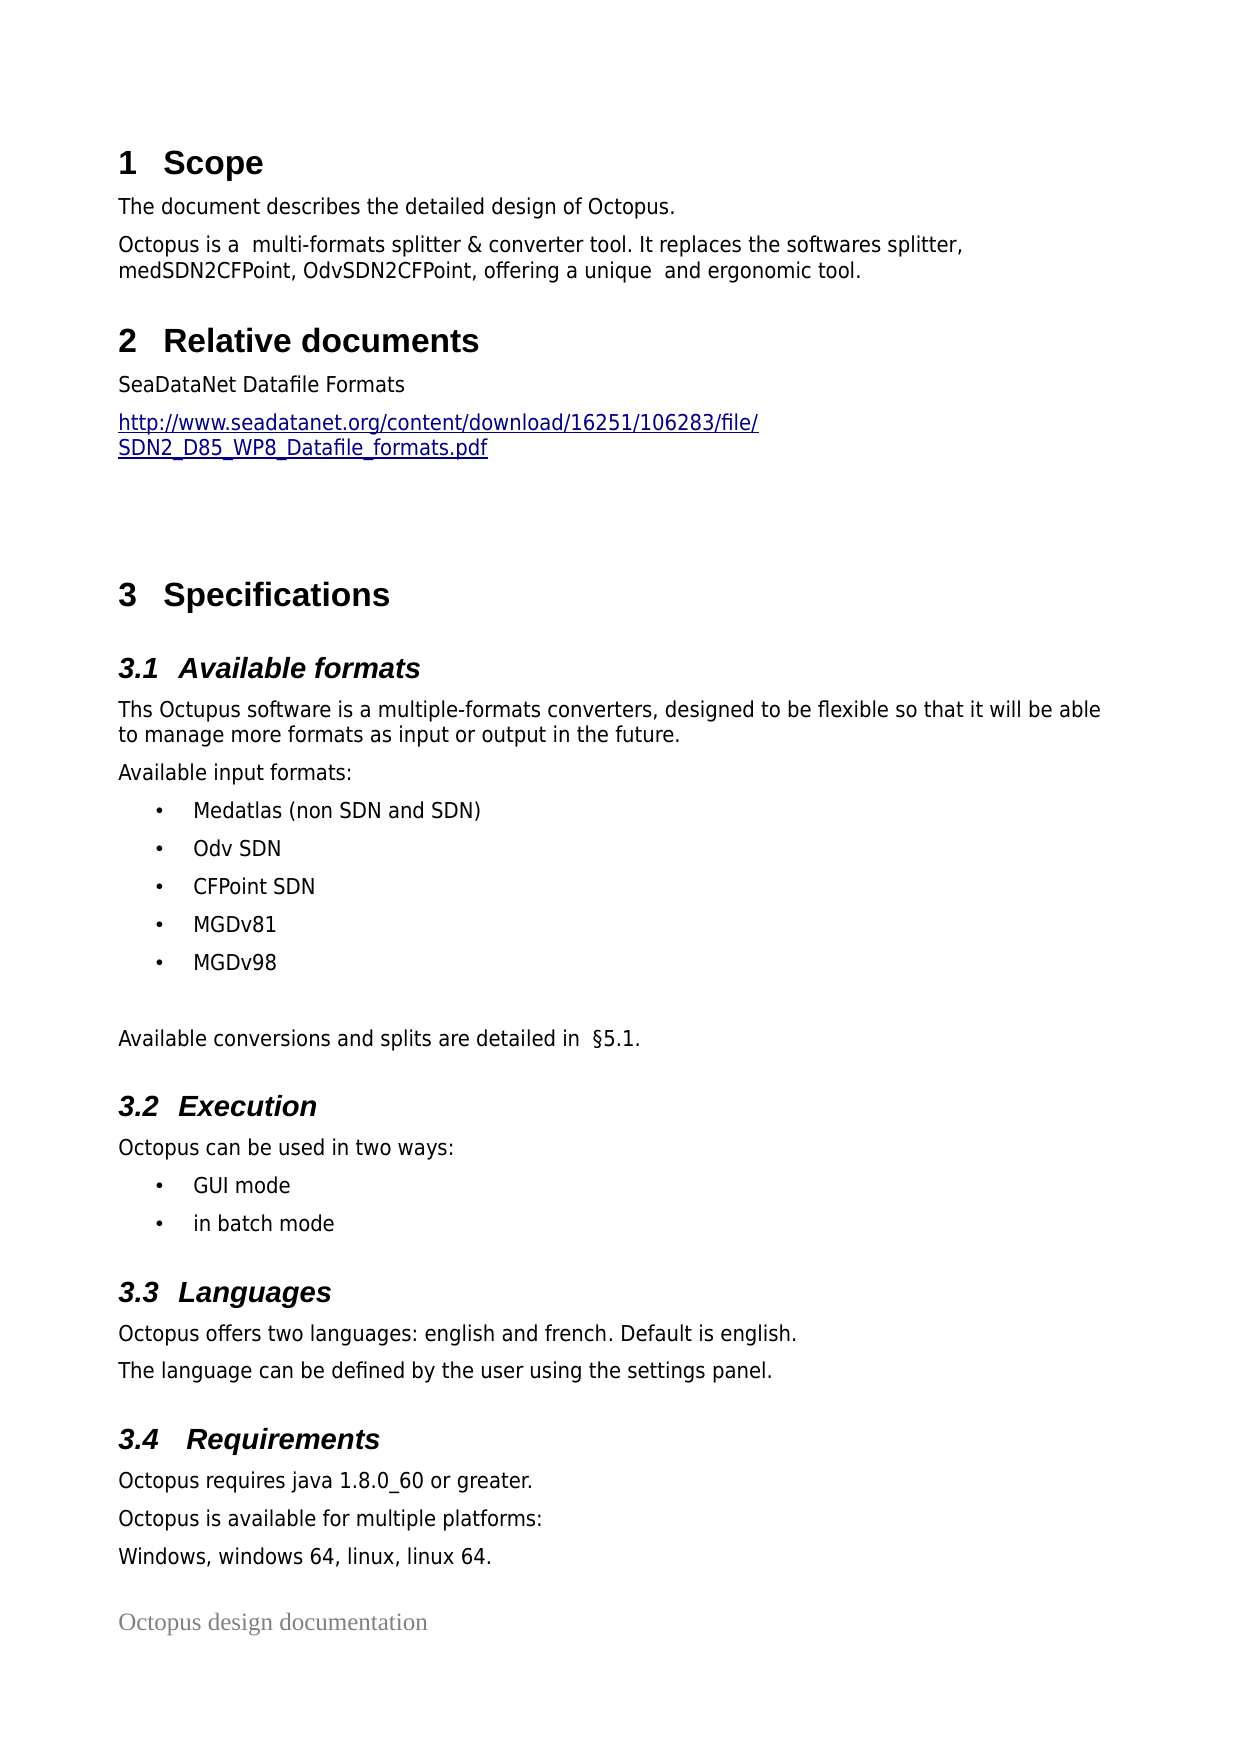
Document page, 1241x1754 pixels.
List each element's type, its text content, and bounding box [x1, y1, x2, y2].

text Available conversions and splits are detailed in §5.1. [118, 1026, 1122, 1052]
text Octopus is available for multiple platforms: [118, 1506, 1122, 1531]
subtitle Specifications [118, 574, 1122, 613]
subtitle Requirements [118, 1422, 1122, 1455]
text SeaDataNet Datafile Formats [118, 372, 1122, 397]
list Odv SDN [156, 836, 1122, 862]
subtitle Languages [118, 1274, 1122, 1308]
subtitle Available formats [118, 651, 1122, 684]
subtitle The document describes the detailed design of Octopus. [118, 194, 1122, 220]
subtitle Octopus is a multi-formats splitter & converter tool. It replaces the softwares splitter, medSDN2CFPoint, OdvSDN2CFPoint, offering a unique and ergonomic tool. [118, 232, 1122, 283]
text The language can be defined by the user using the settings panel. [118, 1359, 1122, 1384]
list MGDv81 [156, 912, 1122, 938]
text Ths Octupus software is a multiple-formats converters, designed to be flexible so that it will be able to manage more formats as input or output in the future. [118, 697, 1122, 748]
text Available input formats: [118, 760, 1122, 786]
subtitle Scope [118, 143, 1122, 182]
subtitle Relative documents [118, 321, 1122, 359]
list Medatlas (non SDN and SDN) [156, 798, 1122, 824]
list GUI mode [156, 1173, 1122, 1199]
list in batch mode [156, 1212, 1122, 1237]
text Windows, windows 64, linux, linux 64. [118, 1544, 1122, 1569]
text http://www.seadatanet.org/content/download/16251/106283/file/SDN2_D85_WP8_Datafile_formats.pdf [118, 410, 1122, 461]
text Octopus offers two languages: english and french. Default is english. [118, 1321, 1122, 1346]
text Octopus can be used in two ways: [118, 1136, 1122, 1161]
list MGDv98 [156, 950, 1122, 976]
list CFPoint SDN [156, 874, 1122, 900]
text Octopus requires java 1.8.0_60 or greater. [118, 1468, 1122, 1493]
subtitle Execution [118, 1089, 1122, 1123]
